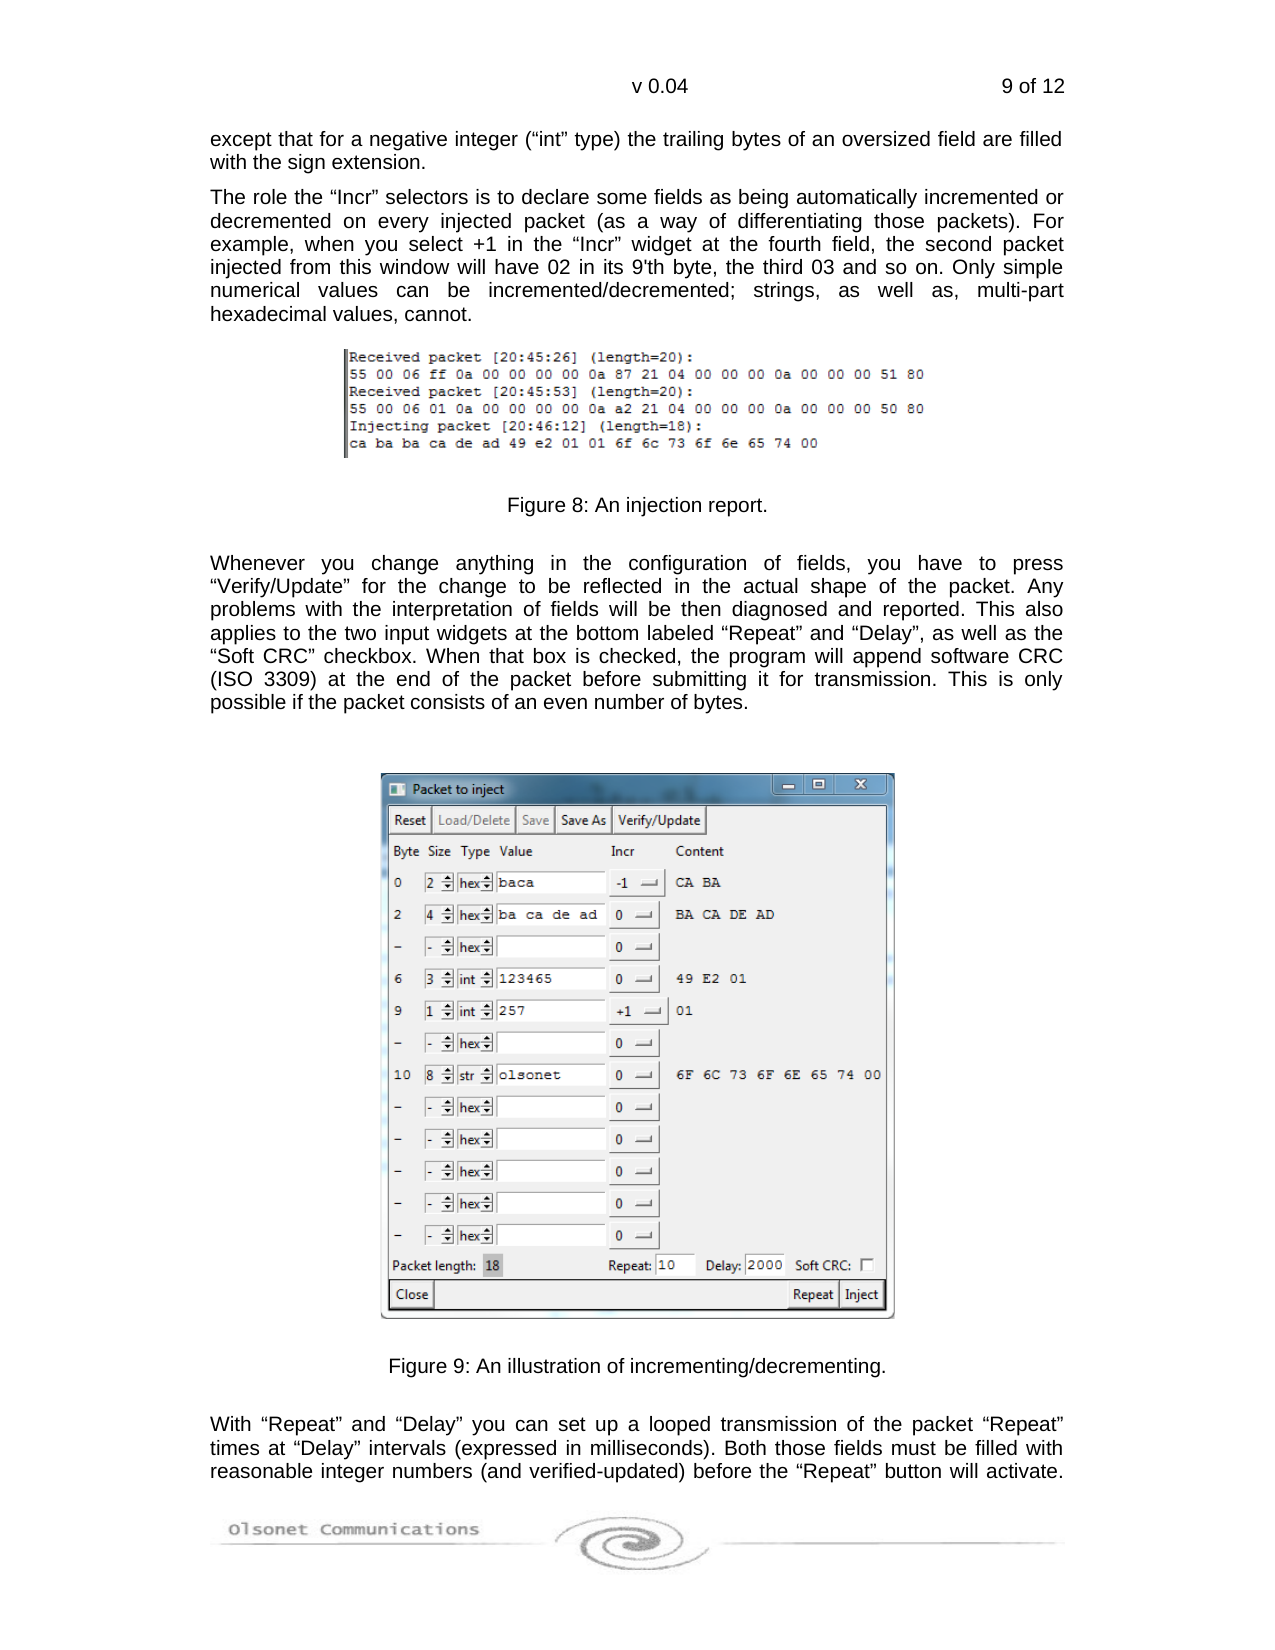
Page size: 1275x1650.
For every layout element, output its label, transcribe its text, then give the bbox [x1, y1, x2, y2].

picture [343, 349, 932, 458]
picture [380, 773, 895, 1319]
text Whenever you change anything in the configuration of fields, you have to press “Verify/Update” for the change to be reflected in the actual shape of the packet. Any problems with the interpretation of fields will be then diagnosed and reported. This also applies to the two input widgets at the bottom labeled “Repeat” and “Delay”, as well as the “Soft CRC” checkbox. When that box is checked, the program will append software CRC (ISO 3309) at the end of the packet before submitting it for transmission. This is only possible if the packet consists of an even number of bytes. [210, 552, 1065, 714]
text With “Repeat” and “Delay” you can set up a looped transmission of the packet “Repeat” times at “Delay” intervals (expressed in milliseconds). Both those fields must be filled with reasonable integer numbers (and verified-updated) before the “Repeat” button will activate. [210, 1413, 1065, 1483]
picture [210, 1501, 1065, 1593]
text Figure 9: An illustration of incrementing/decrementing. [381, 1355, 894, 1378]
text The role the “Incr” selectors is to declare some fields as being automatically incremented or decremented on every injected packet (as a way of differentiating those packets). For example, when you select +1 in the “Incr” widget at the fourth field, the second packet injected from this window will have 02 in its 9'th byte, the third 03 and so on. Only simple numerical values can be incremented/decremented; strings, as well as, multi-part hexadecimal values, cannot. [210, 186, 1065, 325]
text Figure 8: An injection report. [343, 493, 932, 517]
text except that for a negative integer (“int” type) the trailing bytes of an oversized field are filled with the sign extension. [210, 128, 1065, 174]
